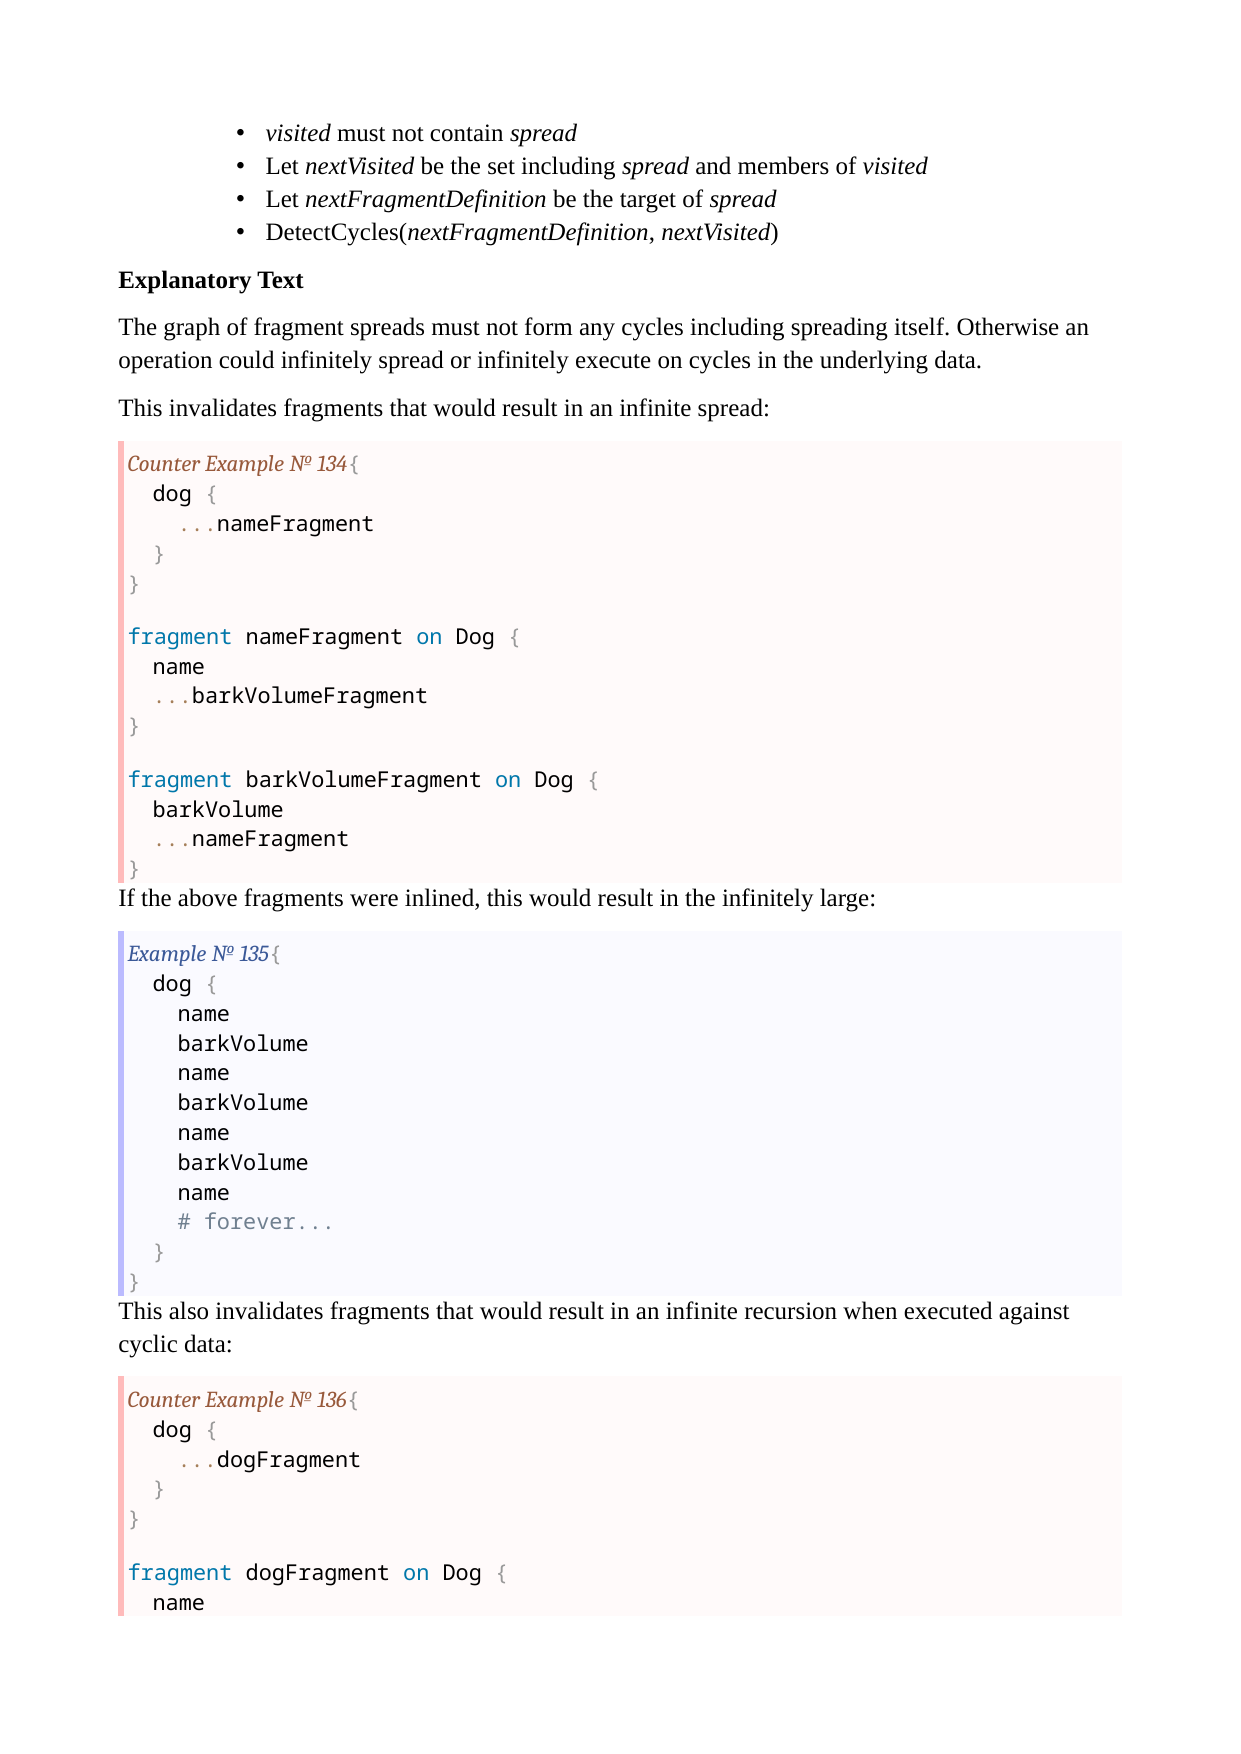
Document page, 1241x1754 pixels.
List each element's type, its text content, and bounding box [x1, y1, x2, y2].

text ...barkVolumeFragment [124, 681, 1122, 710]
text name [124, 1117, 1122, 1147]
text dog { [124, 478, 1122, 508]
text Example № 135{ [124, 931, 1122, 968]
text } [124, 1236, 1122, 1266]
text Counter Example № 136{ [124, 1376, 1122, 1414]
text ...nameFragment [124, 823, 1122, 853]
text name [124, 1177, 1122, 1206]
text fragment dogFragment on Dog { [124, 1557, 1122, 1586]
text barkVolume [124, 793, 1122, 823]
text } [124, 1503, 1122, 1533]
text name [124, 1057, 1122, 1087]
text } [124, 1473, 1122, 1503]
text barkVolume [124, 1028, 1122, 1057]
text This invalidates fragments that would result in an infinite spread: [118, 393, 1122, 422]
text # forever... [124, 1206, 1122, 1236]
text The graph of fragment spreads must not form any cycles including spreading itself. Otherwise an operation could infinitely spread or infinitely execute on cycles in the underlying data. [118, 312, 1122, 374]
list visited must not contain spread [236, 118, 1122, 147]
list DetectCycles(nextFragmentDefinition, nextVisited) [236, 217, 1122, 246]
list Let nextFragmentDefinition be the target of spread [236, 184, 1122, 213]
text This also invalidates fragments that would result in an infinite recursion when executed against cyclic data: [118, 1296, 1122, 1357]
text name [124, 651, 1122, 681]
text fragment barkVolumeFragment on Dog { [124, 764, 1122, 793]
text } [124, 1266, 1122, 1296]
text Explanatory Text [118, 265, 1122, 293]
text } [124, 710, 1122, 740]
text name [124, 1586, 1122, 1616]
text } [124, 538, 1122, 567]
text ...dogFragment [124, 1444, 1122, 1473]
text } [124, 853, 1122, 883]
text If the above fragments were inlined, this would result in the infinitely large: [118, 883, 1122, 912]
text name [124, 998, 1122, 1028]
text ...nameFragment [124, 508, 1122, 538]
text dog { [124, 1414, 1122, 1444]
text Counter Example № 134{ [124, 441, 1122, 478]
text barkVolume [124, 1087, 1122, 1117]
text dog { [124, 968, 1122, 998]
text } [124, 567, 1122, 597]
text fragment nameFragment on Dog { [124, 621, 1122, 651]
list Let nextVisited be the set including spread and members of visited [236, 151, 1122, 180]
text barkVolume [124, 1147, 1122, 1177]
